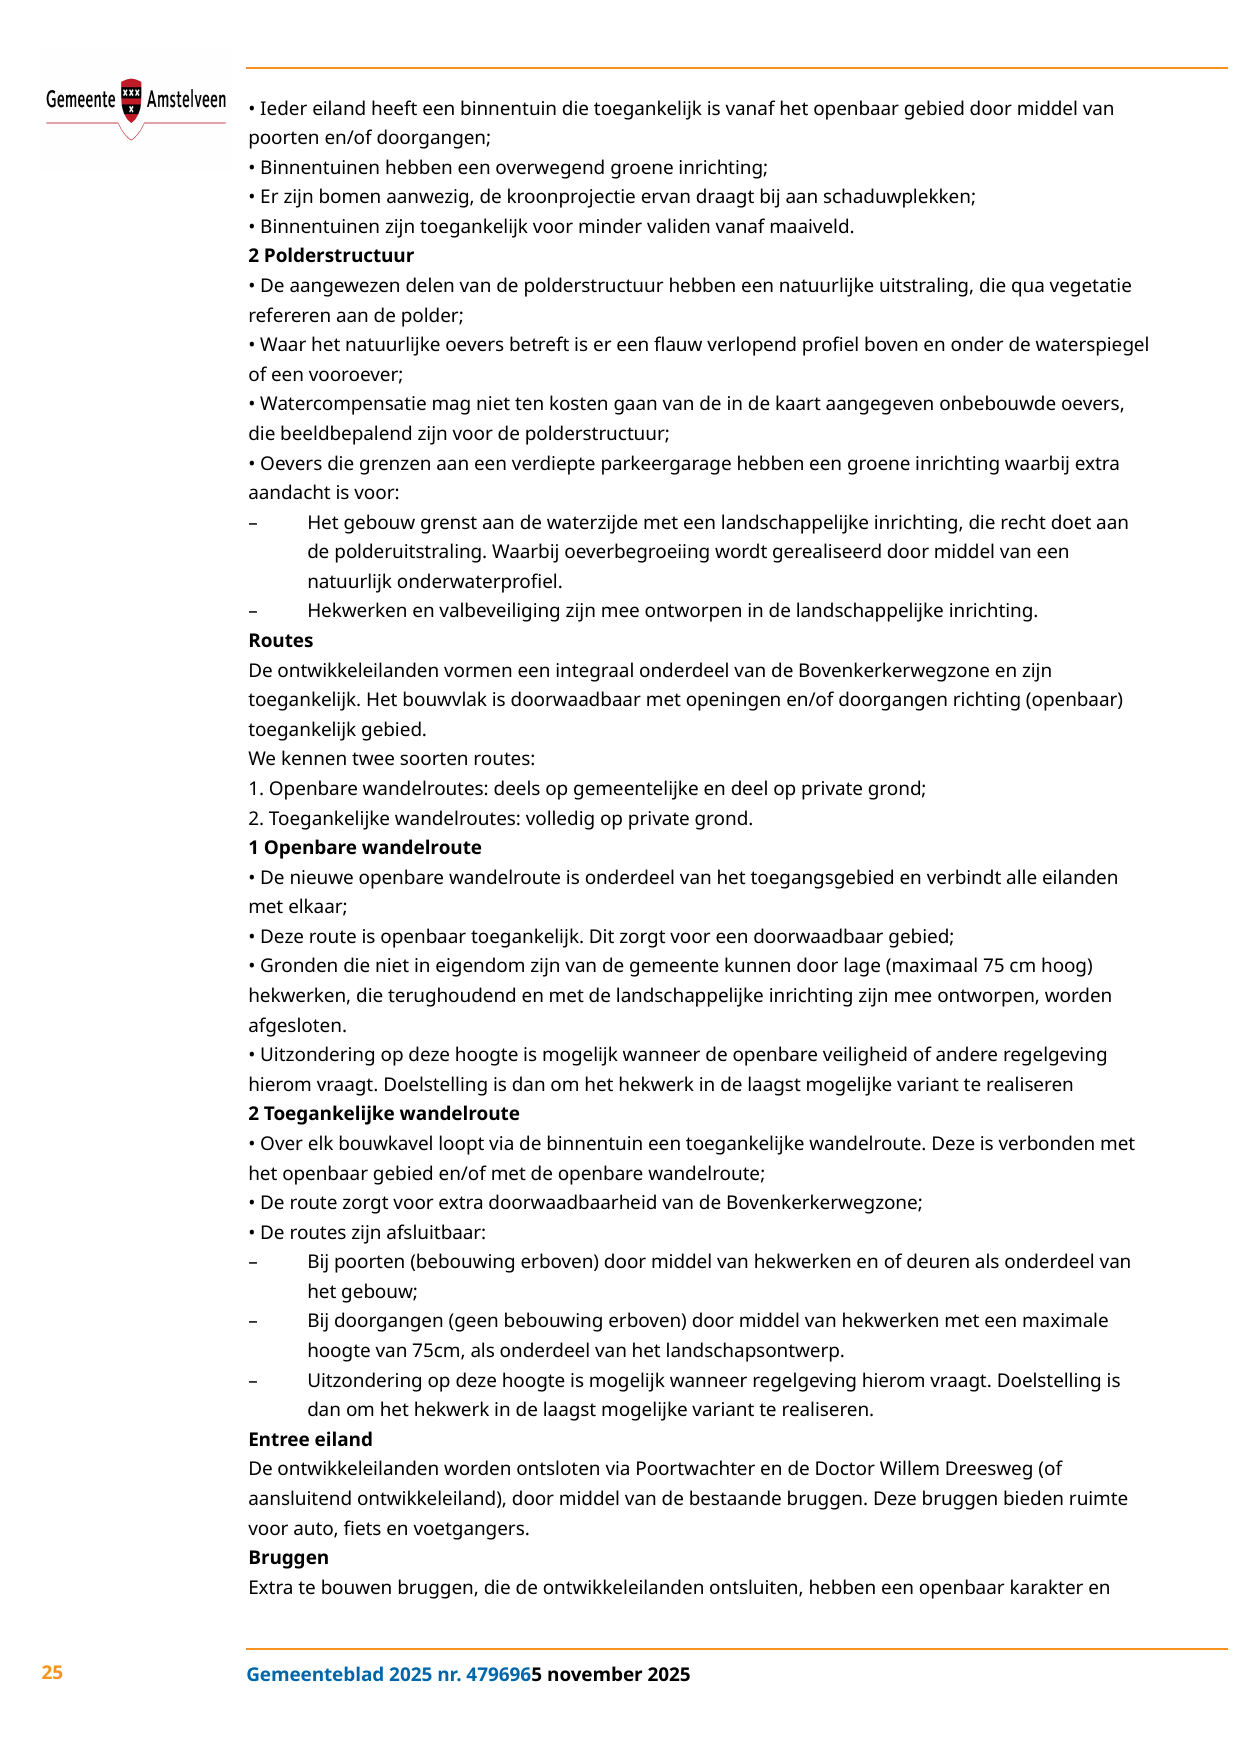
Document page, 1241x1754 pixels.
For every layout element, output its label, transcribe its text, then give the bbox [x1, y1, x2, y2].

text • Deze route is openbaar toegankelijk. Dit zorgt voor een doorwaadbaar gebied; [248, 923, 1152, 949]
text 1 Openbare wandelroute [248, 834, 1152, 860]
text 2 Toegankelijke wandelroute [248, 1101, 1152, 1126]
list Uitzondering op deze hoogte is mogelijk wanneer regelgeving hierom vraagt. Doelstelling is dan om het hekwerk in de laagst mogelijke variant te realiseren. [248, 1367, 1152, 1422]
text We kennen twee soorten routes: [248, 746, 1152, 771]
text • Over elk bouwkavel loopt via de binnentuin een toegankelijke wandelroute. Deze is verbonden met het openbaar gebied en/of met de openbare wandelroute; [248, 1130, 1152, 1186]
text • De aangewezen delen van de polderstructuur hebben een natuurlijke uitstraling, die qua vegetatie refereren aan de polder; [248, 272, 1152, 328]
text 2. Toegankelijke wandelroutes: volledig op private grond. [248, 805, 1152, 831]
text De ontwikkeleilanden vormen een integraal onderdeel van de Bovenkerkerwegzone en zijn toegankelijk. Het bouwvlak is doorwaadbaar met openingen en/of doorgangen richting (openbaar) toegankelijk gebied. [248, 657, 1152, 742]
text • Waar het natuurlijke oevers betreft is er een flauw verlopend profiel boven en onder de waterspiegel of een vooroever; [248, 331, 1152, 387]
text • Uitzondering op deze hoogte is mogelijk wanneer de openbare veiligheid of andere regelgeving hierom vraagt. Doelstelling is dan om het hekwerk in de laagst mogelijke variant te realiseren [248, 1041, 1152, 1097]
text De ontwikkeleilanden worden ontsloten via Poortwachter en de Doctor Willem Dreesweg (of aansluitend ontwikkeleiland), door middel van de bestaande bruggen. Deze bruggen bieden ruimte voor auto, fiets en voetgangers. [248, 1456, 1152, 1541]
list Bij poorten (bebouwing erboven) door middel van hekwerken en of deuren als onderdeel van het gebouw; [248, 1248, 1152, 1304]
picture [41, 47, 231, 172]
text • De routes zijn afsluitbaar: [248, 1219, 1152, 1245]
text • Watercompensatie mag niet ten kosten gaan van de in de kaart aangegeven onbebouwde oevers, die beeldbepalend zijn voor de polderstructuur; [248, 391, 1152, 446]
text • Er zijn bomen aanwezig, de kroonprojectie ervan draagt bij aan schaduwplekken; [248, 183, 1152, 209]
text 2 Polderstructuur [248, 243, 1152, 268]
text • Oevers die grenzen aan een verdiepte parkeergarage hebben een groene inrichting waarbij extra aandacht is voor: [248, 450, 1152, 505]
text Bruggen [248, 1544, 1152, 1570]
text • Binnentuinen zijn toegankelijk voor minder validen vanaf maaiveld. [248, 213, 1152, 239]
text Routes [248, 627, 1152, 653]
text • Ieder eiland heeft een binnentuin die toegankelijk is vanaf het openbaar gebied door middel van poorten en/of doorgangen; [248, 95, 1152, 150]
text Entree eiland [248, 1426, 1152, 1452]
text Extra te bouwen bruggen, die de ontwikkeleilanden ontsluiten, hebben een openbaar karakter en [248, 1574, 1152, 1600]
text • Gronden die niet in eigendom zijn van de gemeente kunnen door lage (maximaal 75 cm hoog) hekwerken, die terughoudend en met de landschappelijke inrichting zijn mee ontworpen, worden afgesloten. [248, 953, 1152, 1038]
text 1. Openbare wandelroutes: deels op gemeentelijke en deel op private grond; [248, 775, 1152, 801]
list Bij doorgangen (geen bebouwing erboven) door middel van hekwerken met een maximale hoogte van 75cm, als onderdeel van het landschapsontwerp. [248, 1308, 1152, 1363]
list Hekwerken en valbeveiliging zijn mee ontworpen in de landschappelijke inrichting. [248, 598, 1152, 623]
text • Binnentuinen hebben een overwegend groene inrichting; [248, 154, 1152, 180]
text • De nieuwe openbare wandelroute is onderdeel van het toegangsgebied en verbindt alle eilanden met elkaar; [248, 864, 1152, 919]
list Het gebouw grenst aan de waterzijde met een landschappelijke inrichting, die recht doet aan de polderuitstraling. Waarbij oeverbegroeiing wordt gerealiseerd door middel van een natuurlijk onderwaterprofiel. [248, 509, 1152, 594]
text • De route zorgt voor extra doorwaadbaarheid van de Bovenkerkerwegzone; [248, 1189, 1152, 1215]
